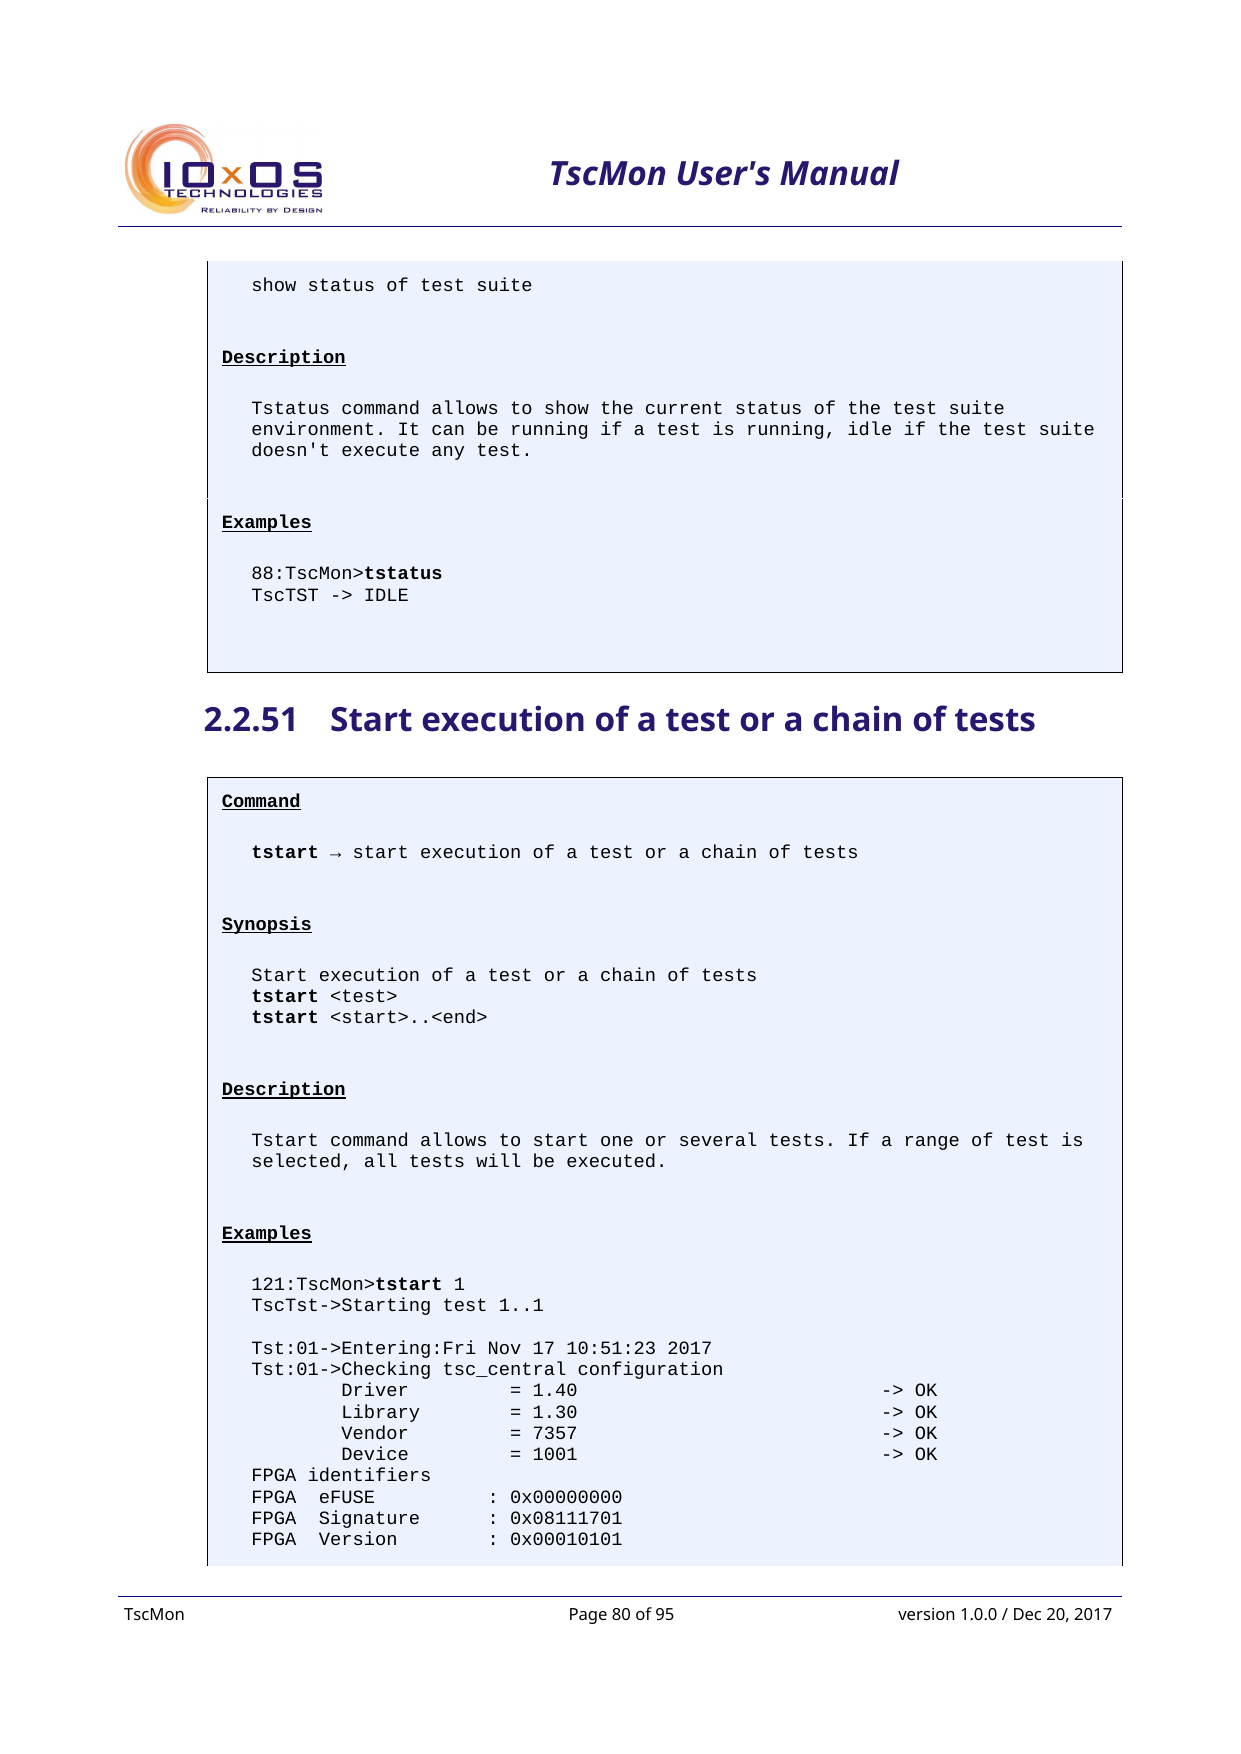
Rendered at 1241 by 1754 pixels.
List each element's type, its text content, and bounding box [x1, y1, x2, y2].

text Tst:01->Entering:Fri Nov 17 10:51:23 2017 [208, 1339, 1122, 1360]
text tstart <start>..<end> [208, 1008, 1122, 1029]
text Library = 1.30 -> OK [208, 1402, 1122, 1424]
text tstart → start execution of a test or a chain of tests [208, 828, 1122, 864]
text TscTst->Starting test 1..1 [208, 1296, 1122, 1317]
text Vendor = 7357 -> OK [208, 1424, 1122, 1445]
text FPGA eFUSE : 0x00000000 [208, 1487, 1122, 1509]
text FPGA Version : 0x00010101 [208, 1530, 1122, 1566]
subtitle Synopsis [208, 900, 1122, 951]
text Driver = 1.40 -> OK [208, 1381, 1122, 1402]
text 88:TscMon>tstatus [208, 549, 1122, 585]
text FPGA Signature : 0x08111701 [208, 1509, 1122, 1530]
text Start execution of a test or a chain of tests [208, 951, 1122, 987]
text Tst:01->Checking tsc_central configuration [208, 1360, 1122, 1381]
subtitle Examples [208, 498, 1122, 549]
text TscTST -> IDLE [208, 585, 1122, 621]
text 121:TscMon>tstart 1 [208, 1260, 1122, 1296]
text Command [208, 778, 1122, 828]
text Tstatus command allows to show the current status of the test suite environment. It can be running if a test is running, idle if the test suite doesn't execute any test. [208, 384, 1122, 462]
text FPGA identifiers [208, 1466, 1122, 1487]
subtitle Start execution of a test or a chain of tests [195, 696, 1122, 741]
text Device = 1001 -> OK [208, 1445, 1122, 1466]
subtitle Description [208, 1065, 1122, 1116]
subtitle Description [208, 333, 1122, 384]
text tstart <test> [208, 987, 1122, 1008]
text Tstart command allows to start one or several tests. If a range of test is selected, all tests will be executed. [208, 1116, 1122, 1173]
subtitle Examples [208, 1209, 1122, 1260]
picture [123, 123, 323, 217]
text show status of test suite [208, 261, 1122, 297]
